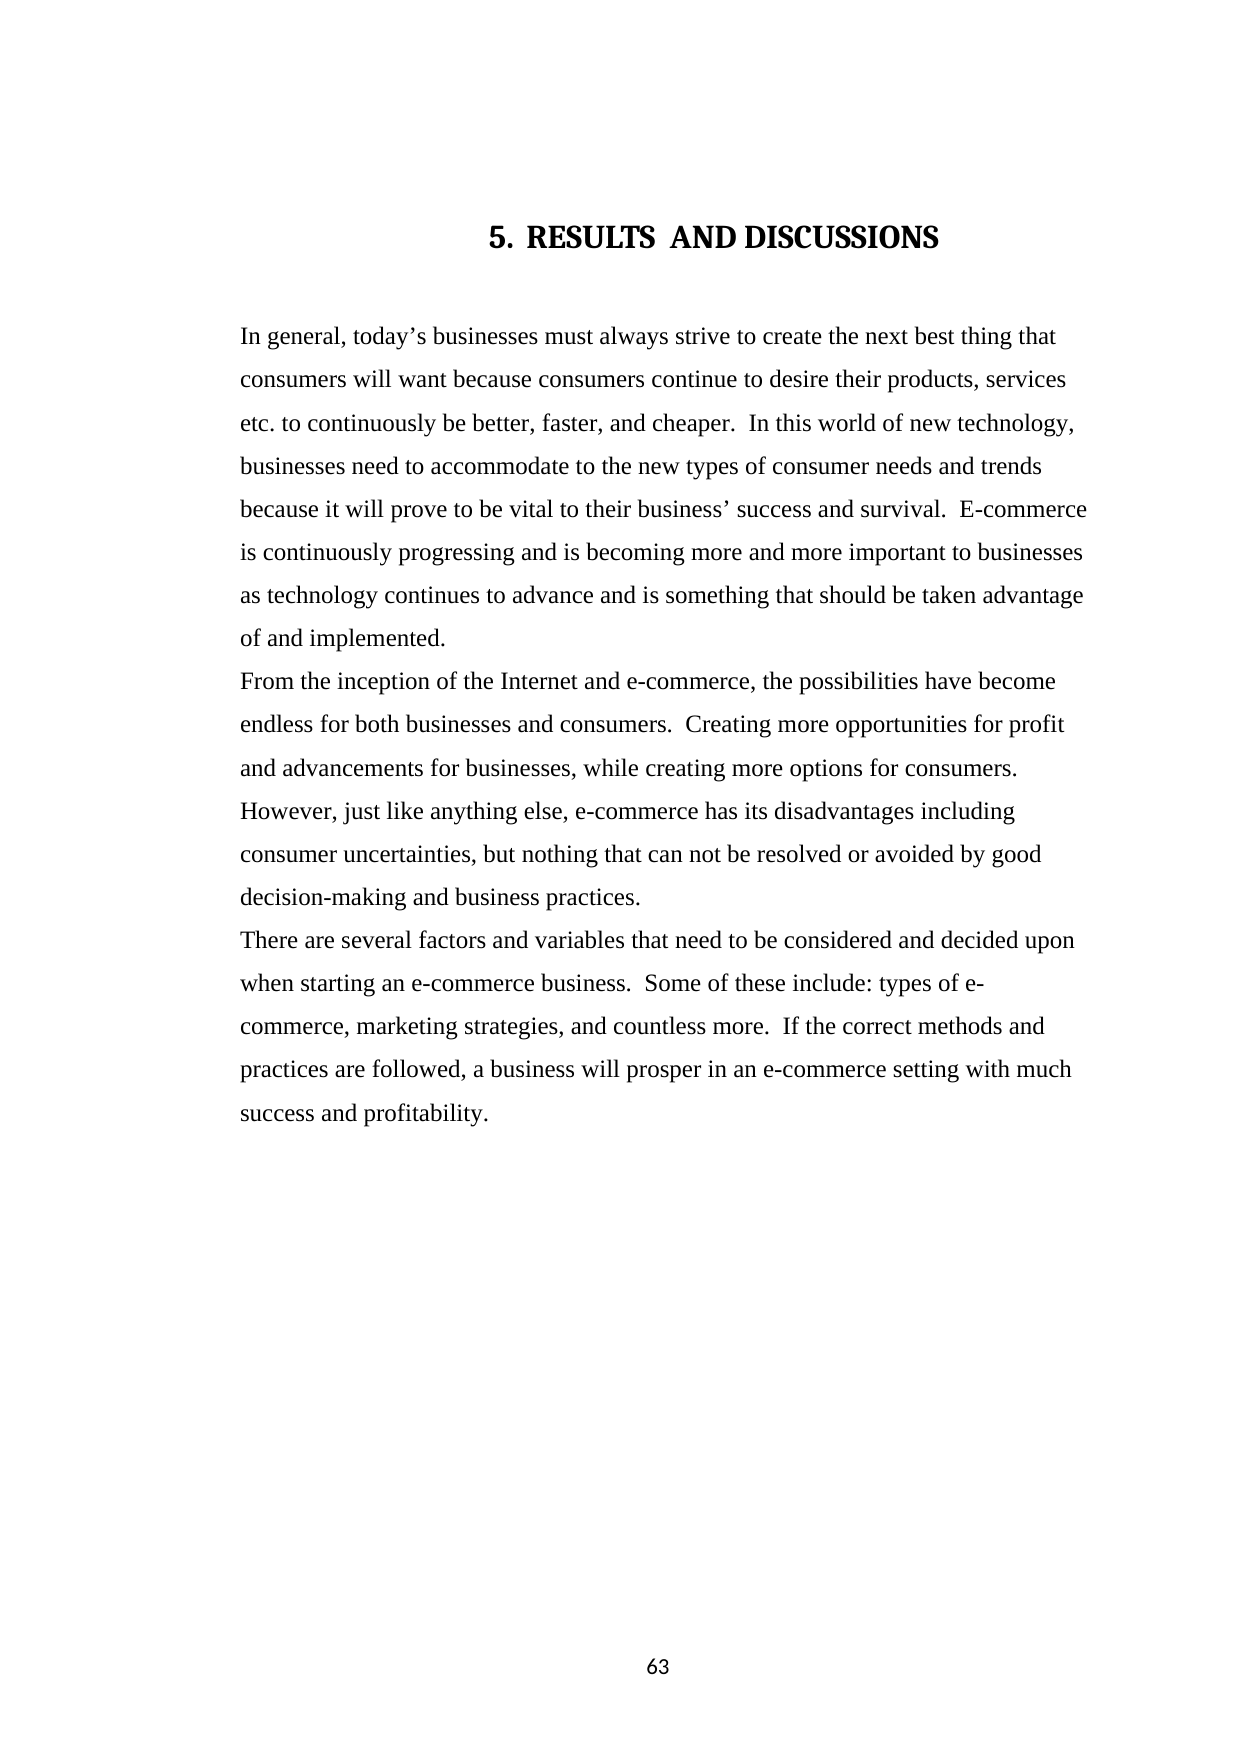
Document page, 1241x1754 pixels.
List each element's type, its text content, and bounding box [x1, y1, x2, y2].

text From the inception of the Internet and e-commerce, the possibilities have become endless for both businesses and consumers. Creating more opportunities for profit and advancements for businesses, while creating more options for consumers. However, just like anything else, e-commerce has its disadvantages including consumer uncertainties, but nothing that can not be resolved or avoided by good decision-making and business practices. [240, 666, 1090, 911]
subtitle RESULTS AND DISCUSSIONS [337, 218, 1090, 256]
text In general, today’s businesses must always strive to create the next best thing that consumers will want because consumers continue to desire their products, services etc. to continuously be better, faster, and cheaper. In this world of new technology, businesses need to accommodate to the new types of consumer needs and trends because it will prove to be vital to their business’ success and survival. E-commerce is continuously progressing and is becoming more and more important to businesses as technology continues to advance and is something that should be taken advantage of and implemented. [240, 321, 1090, 652]
text There are several factors and variables that need to be considered and decided upon when starting an e-commerce business. Some of these include: types of e-commerce, marketing strategies, and countless more. If the correct methods and practices are followed, a business will prosper in an e-commerce setting with much success and profitability. [240, 925, 1090, 1126]
